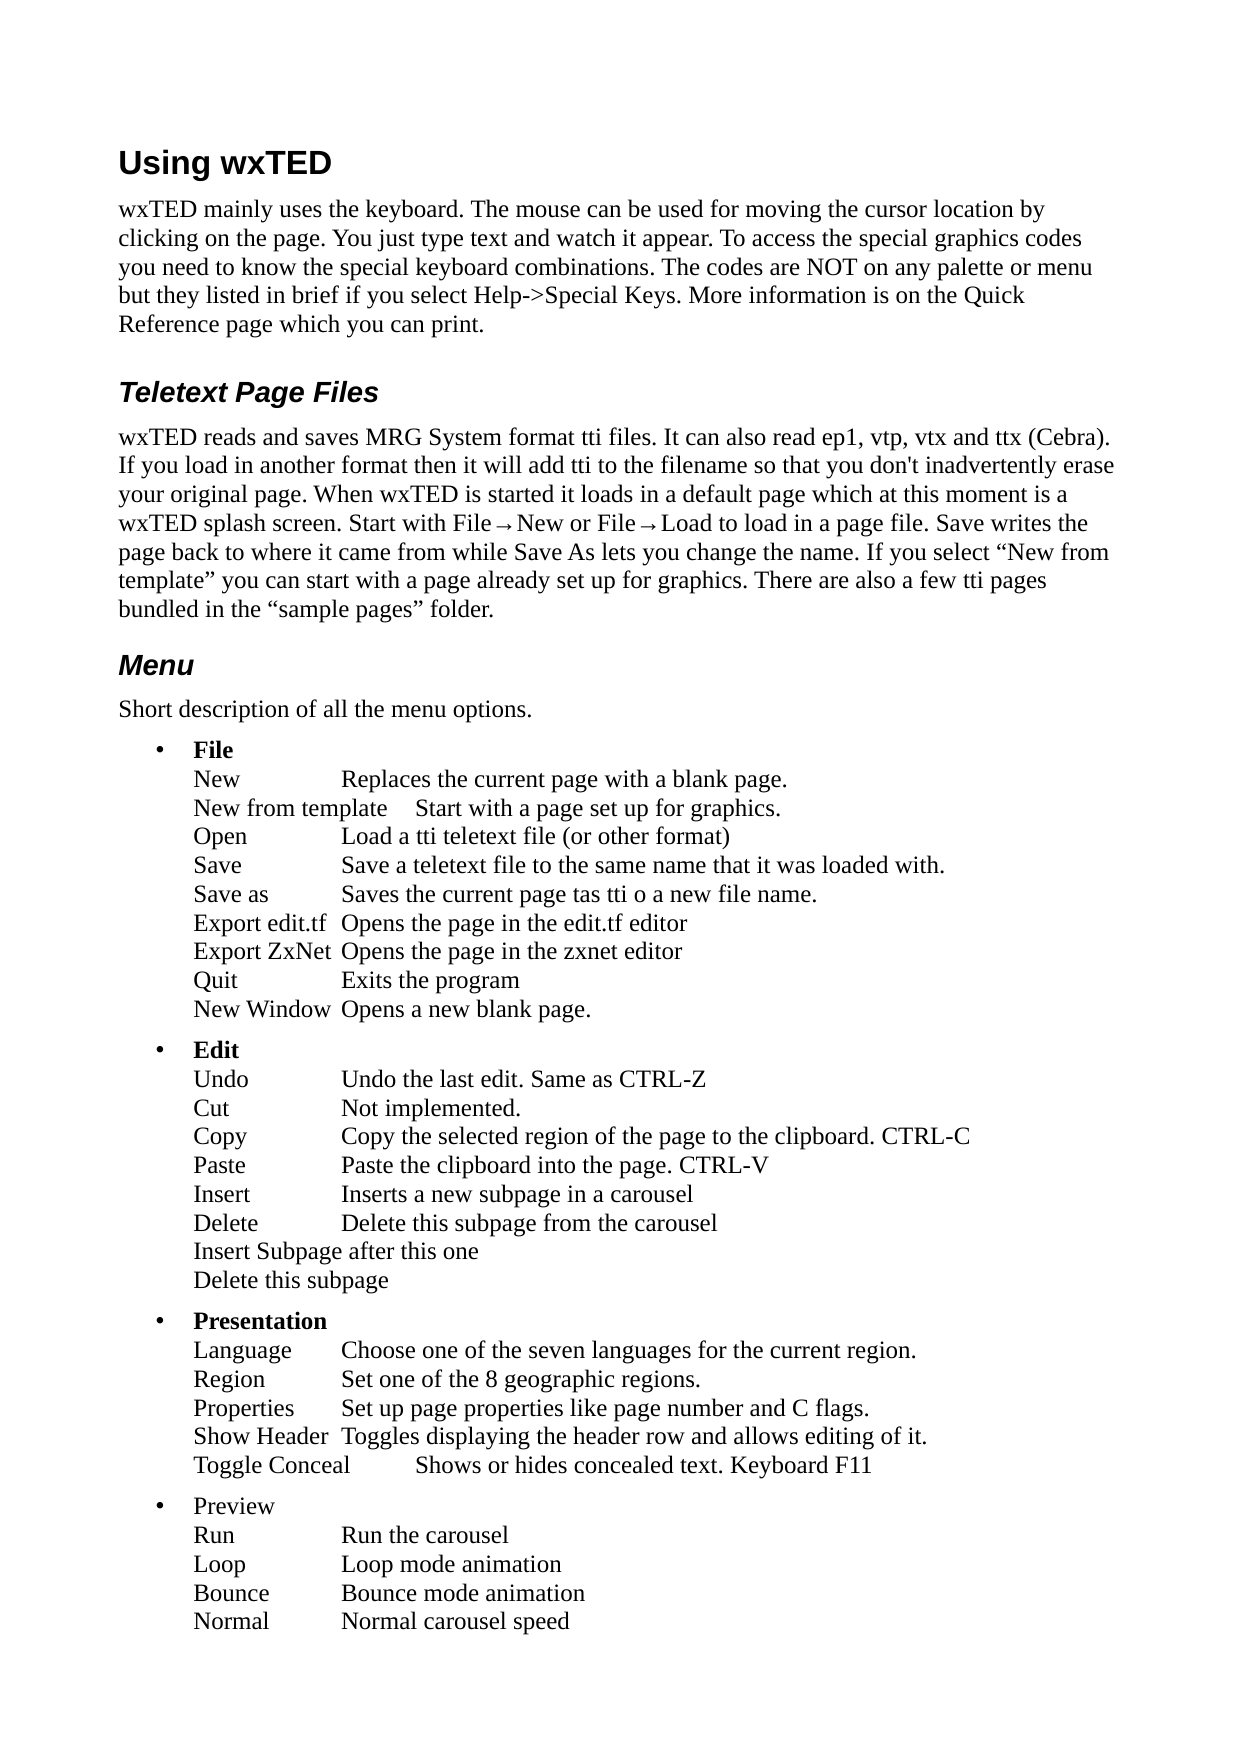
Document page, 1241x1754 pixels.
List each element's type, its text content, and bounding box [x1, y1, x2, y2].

list File New Replaces the current page with a blank page. New from template Start with a page set up for graphics. Open Load a tti teletext file (or other format) Save Save a teletext file to the same name that it was loaded with. Save as Saves the current page tas tti o a new file name. Export edit.tf Opens the page in the edit.tf editor Export ZxNet Opens the page in the zxnet editor Quit Exits the program New Window Opens a new blank page. [156, 735, 1122, 1023]
list Presentation Language Choose one of the seven languages for the current region. Region Set one of the 8 geographic regions. Properties Set up page properties like page number and C flags. Show Header Toggles displaying the header row and allows editing of it. Toggle Conceal Shows or hides concealed text. Keyboard F11 [156, 1306, 1122, 1479]
text Short description of all the menu options. [118, 694, 1122, 723]
text wxTED reads and saves MRG System format tti files. It can also read ep1, vtp, vtx and ttx (Cebra). If you load in another format then it will add tti to the filename so that you don't inadvertently erase your original page. When wxTED is started it loads in a default page which at this moment is a wxTED splash screen. Start with File→New or File→Load to load in a page file. Save writes the page back to where it came from while Save As lets you change the name. If you select “New from template” you can start with a page already set up for graphics. There are also a few tti pages bundled in the “sample pages” folder. [118, 422, 1122, 623]
list Edit Undo Undo the last edit. Same as CTRL-Z Cut Not implemented. Copy Copy the selected region of the page to the clipboard. CTRL-C Paste Paste the clipboard into the page. CTRL-V Insert Inserts a new subpage in a carousel Delete Delete this subpage from the carousel Insert Subpage after this one Delete this subpage [156, 1035, 1122, 1294]
text wxTED mainly uses the keyboard. The mouse can be used for moving the cursor location by clicking on the page. You just type text and watch it appear. To access the special graphics codes you need to know the special keyboard combinations. The codes are NOT on any palette or menu but they listed in brief if you select Help->Special Keys. More information is on the Quick Reference page which you can print. [118, 194, 1122, 338]
list Preview Run Run the carousel Loop Loop mode animation Bounce Bounce mode animation Normal Normal carousel speed [156, 1491, 1122, 1635]
subtitle Menu [118, 648, 1122, 681]
subtitle Using wxTED [118, 143, 1122, 182]
subtitle Teletext Page Files [118, 376, 1122, 409]
